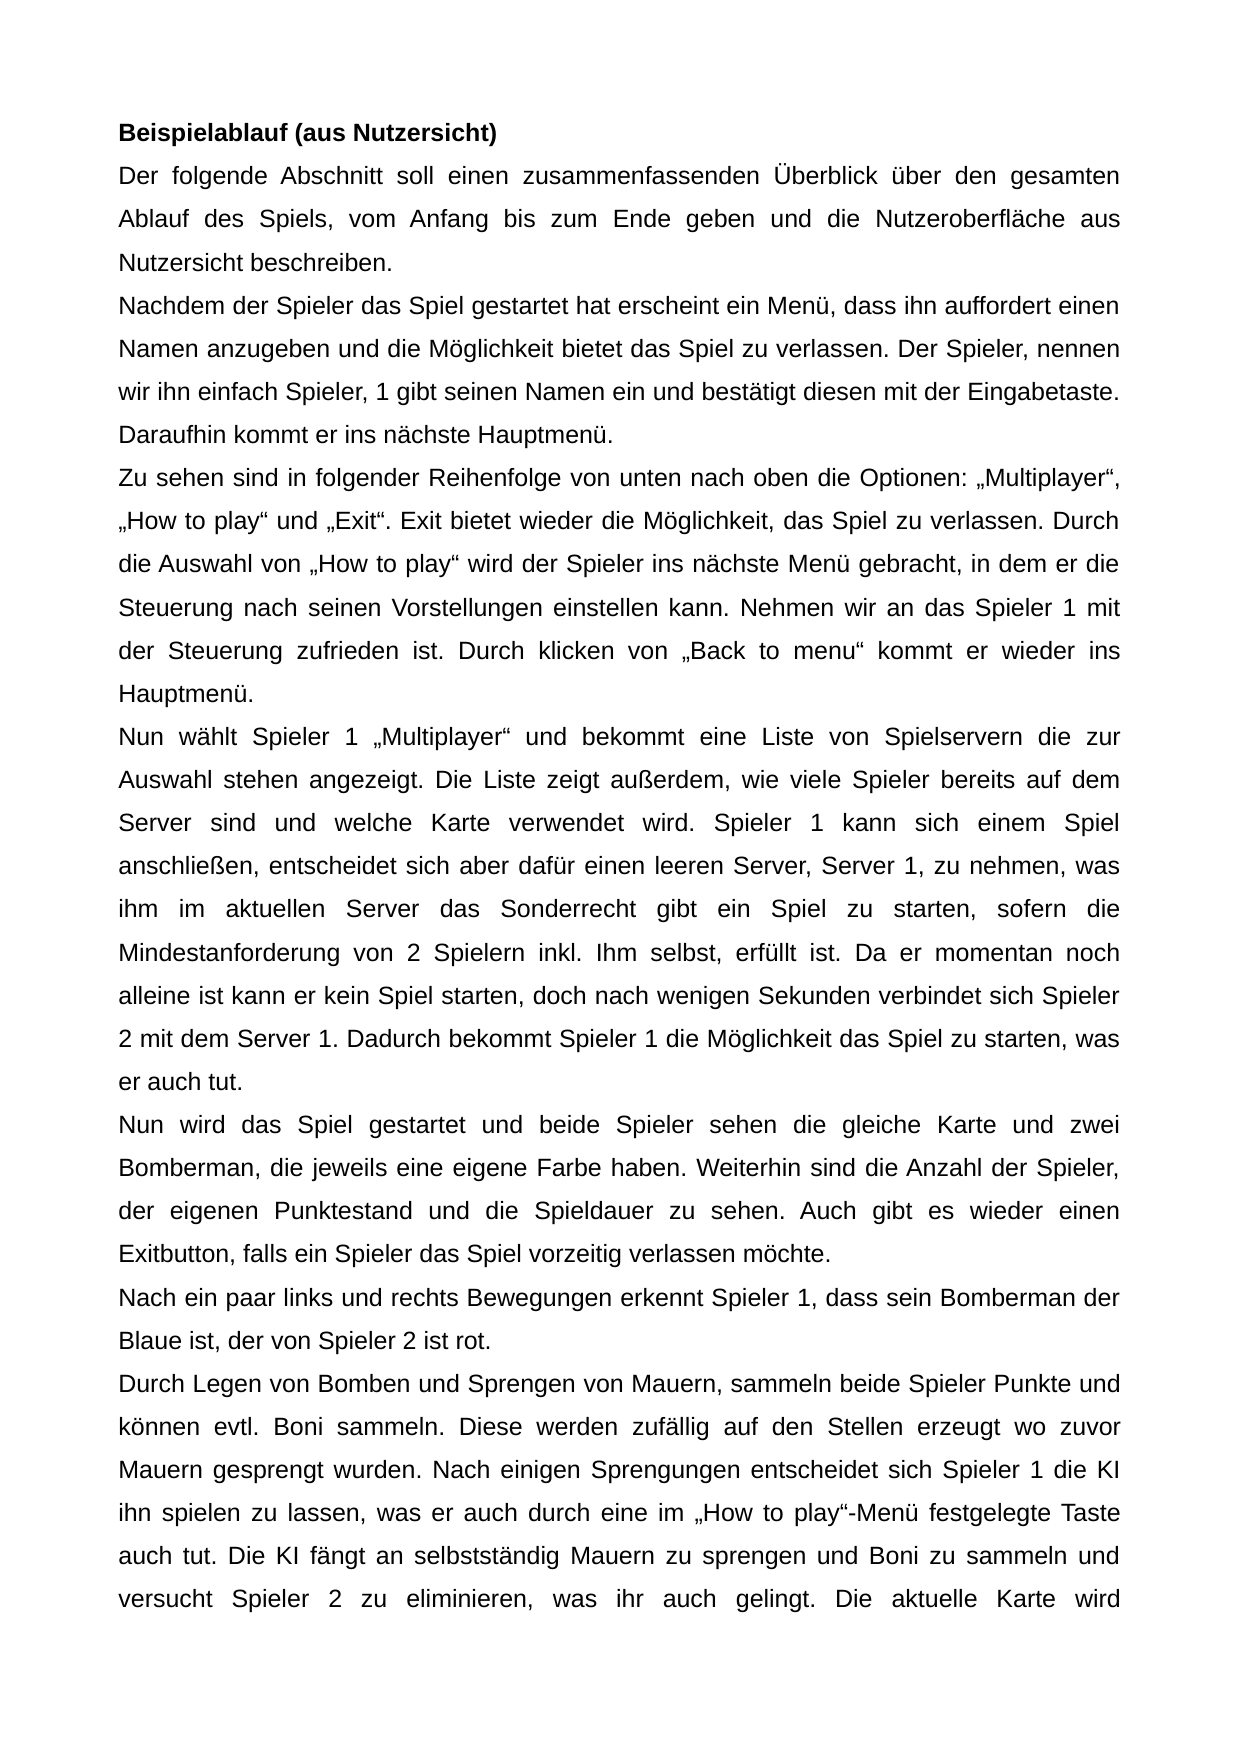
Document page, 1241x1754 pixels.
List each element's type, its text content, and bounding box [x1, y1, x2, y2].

text Nach ein paar links und rechts Bewegungen erkennt Spieler 1, dass sein Bomberman der Blaue ist, der von Spieler 2 ist rot. [118, 1282, 1122, 1354]
text Nun wird das Spiel gestartet und beide Spieler sehen die gleiche Karte und zwei Bomberman, die jeweils eine eigene Farbe haben. Weiterhin sind die Anzahl der Spieler, der eigenen Punktestand und die Spieldauer zu sehen. Auch gibt es wieder einen Exitbutton, falls ein Spieler das Spiel vorzeitig verlassen möchte. [118, 1110, 1122, 1268]
text Beispielablauf (aus Nutzersicht) [118, 118, 1122, 147]
text Der folgende Abschnitt soll einen zusammenfassenden Überblick über den gesamten Ablauf des Spiels, vom Anfang bis zum Ende geben und die Nutzeroberfläche aus Nutzersicht beschreiben. [118, 161, 1122, 276]
text Nachdem der Spieler das Spiel gestartet hat erscheint ein Menü, dass ihn auffordert einen Namen anzugeben und die Möglichkeit bietet das Spiel zu verlassen. Der Spieler, nennen wir ihn einfach Spieler, 1 gibt seinen Namen ein und bestätigt diesen mit der Eingabetaste. Daraufhin kommt er ins nächste Hauptmenü. [118, 291, 1122, 449]
text Durch Legen von Bomben und Sprengen von Mauern, sammeln beide Spieler Punkte und können evtl. Boni sammeln. Diese werden zufällig auf den Stellen erzeugt wo zuvor Mauern gesprengt wurden. Nach einigen Sprengungen entscheidet sich Spieler 1 die KI ihn spielen zu lassen, was er auch durch eine im „How to play“-Menü festgelegte Taste auch tut. Die KI fängt an selbstständig Mauern zu sprengen und Boni zu sammeln und versucht Spieler 2 zu eliminieren, was ihr auch gelingt. Die aktuelle Karte wird [118, 1369, 1122, 1613]
text Nun wählt Spieler 1 „Multiplayer“ und bekommt eine Liste von Spielservern die zur Auswahl stehen angezeigt. Die Liste zeigt außerdem, wie viele Spieler bereits auf dem Server sind und welche Karte verwendet wird. Spieler 1 kann sich einem Spiel anschließen, entscheidet sich aber dafür einen leeren Server, Server 1, zu nehmen, was ihm im aktuellen Server das Sonderrecht gibt ein Spiel zu starten, sofern die Mindestanforderung von 2 Spielern inkl. Ihm selbst, erfüllt ist. Da er momentan noch alleine ist kann er kein Spiel starten, doch nach wenigen Sekunden verbindet sich Spieler 2 mit dem Server 1. Dadurch bekommt Spieler 1 die Möglichkeit das Spiel zu starten, was er auch tut. [118, 722, 1122, 1096]
text Zu sehen sind in folgender Reihenfolge von unten nach oben die Optionen: „Multiplayer“, „How to play“ und „Exit“. Exit bietet wieder die Möglichkeit, das Spiel zu verlassen. Durch die Auswahl von „How to play“ wird der Spieler ins nächste Menü gebracht, in dem er die Steuerung nach seinen Vorstellungen einstellen kann. Nehmen wir an das Spieler 1 mit der Steuerung zufrieden ist. Durch klicken von „Back to menu“ kommt er wieder ins Hauptmenü. [118, 463, 1122, 707]
